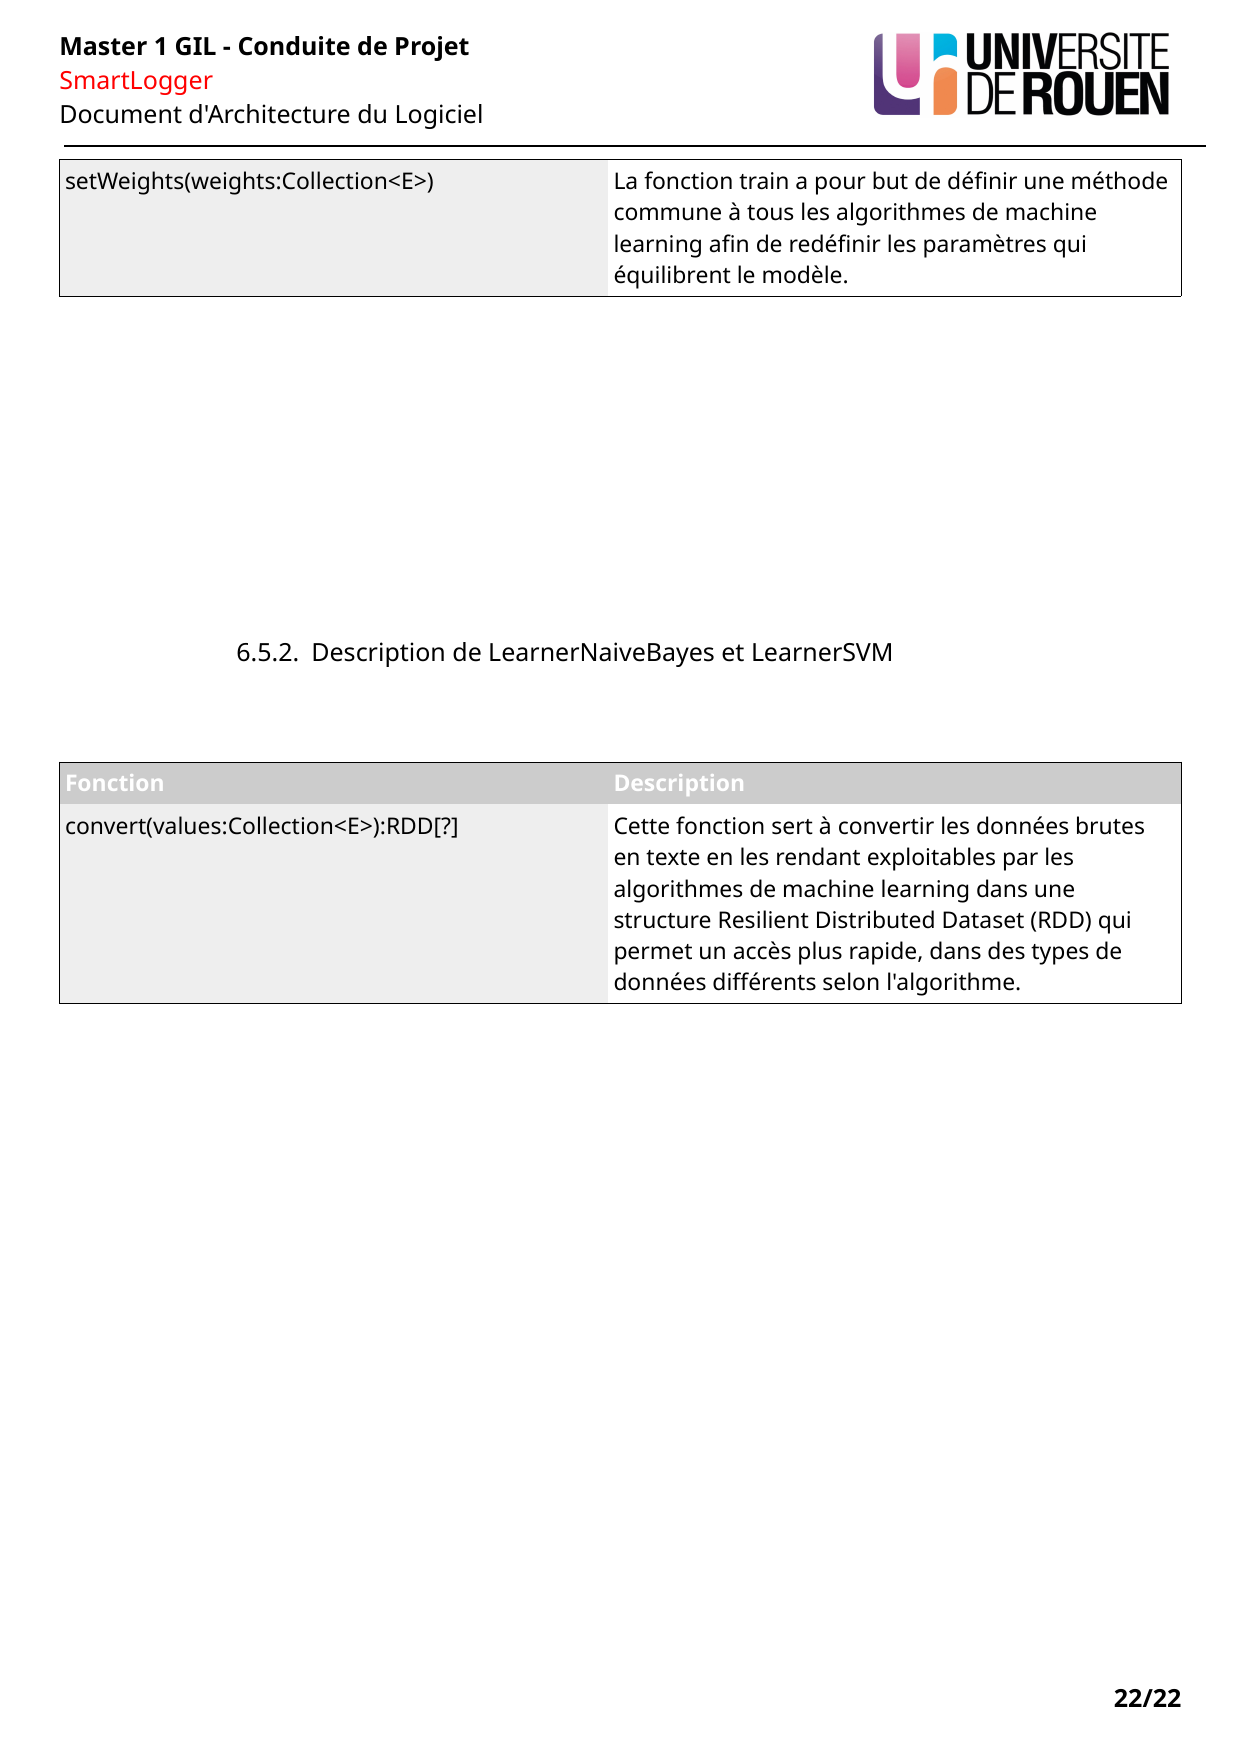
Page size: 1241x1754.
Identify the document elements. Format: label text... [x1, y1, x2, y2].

table_cell La fonction train a pour but de définir une méthode commune à tous les algorithmes de machine learning afin de redéfinir les paramètres qui équilibrent le modèle. [608, 160, 1181, 296]
table_cell convert(values:Collection<E>):RDD[?] [60, 804, 608, 1003]
subtitle Description de LearnerNaiveBayes et LearnerSVM [236, 634, 1181, 668]
table_cell setWeights(weights:Collection<E>) [60, 160, 608, 296]
table_cell Cette fonction sert à convertir les données brutes en texte en les rendant exploitables par les algorithmes de machine learning dans une structure Resilient Distributed Dataset (RDD) qui permet un accès plus rapide, dans des types de données différents selon l'algorithme. [608, 804, 1181, 1003]
picture [872, 32, 1170, 118]
table_header Fonction [60, 763, 608, 804]
table_header Description [608, 763, 1181, 804]
